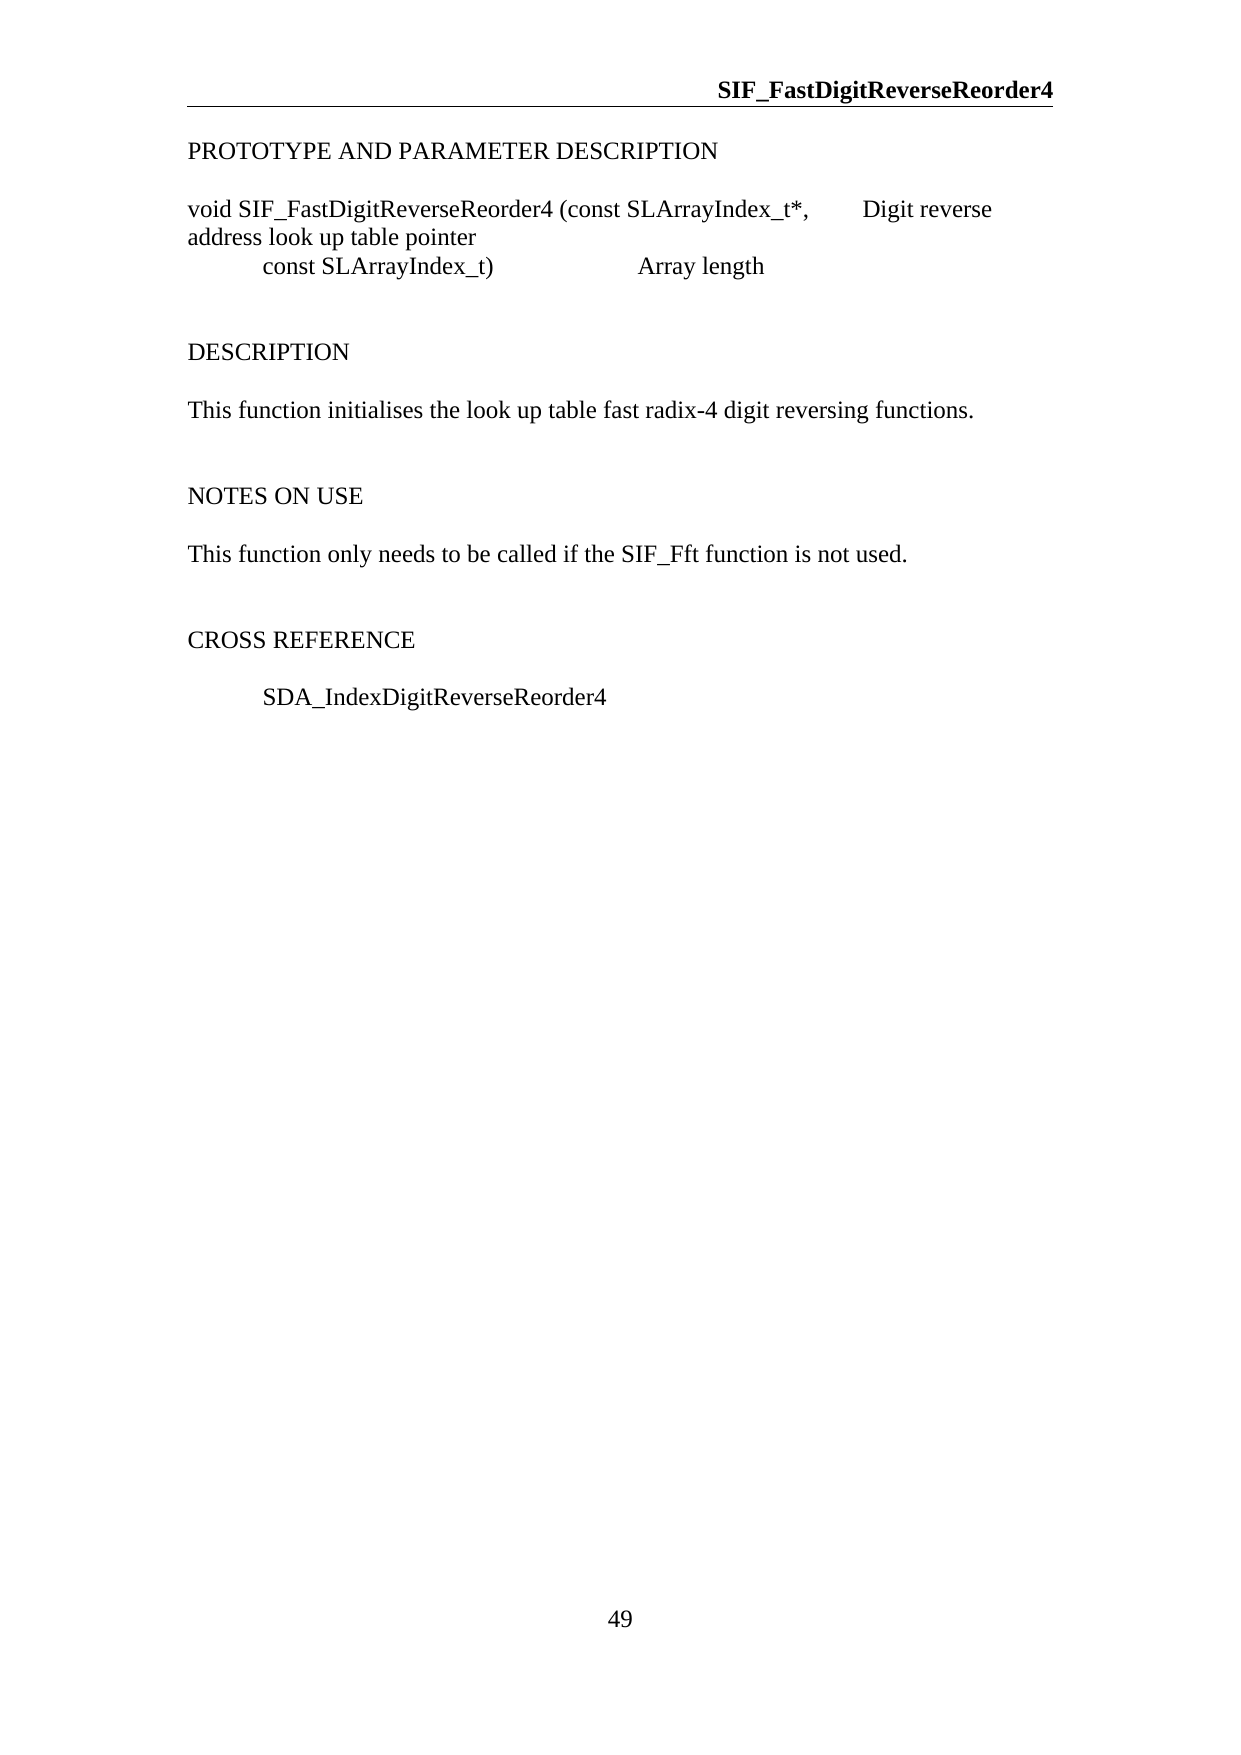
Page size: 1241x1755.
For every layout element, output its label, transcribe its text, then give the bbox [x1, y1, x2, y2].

text const SLArrayIndex_t) Array length [187, 251, 1053, 280]
text SDA_IndexDigitReverseReorder4 [187, 682, 1053, 711]
text This function initialises the look up table fast radix-4 digit reversing functions. [187, 395, 1053, 424]
text void SIF_FastDigitReverseReorder4 (const SLArrayIndex_t*, Digit reverse address look up table pointer [187, 194, 1053, 251]
text This function only needs to be called if the SIF_Fft function is not used. [187, 539, 1053, 567]
subtitle SIF_FastDigitReverseReorder4 [187, 75, 1053, 106]
text NOTES ON USE [187, 481, 1053, 510]
text DESCRIPTION [187, 337, 1053, 366]
text CROSS REFERENCE [187, 625, 1053, 654]
text PROTOTYPE AND PARAMETER DESCRIPTION [187, 136, 1053, 165]
